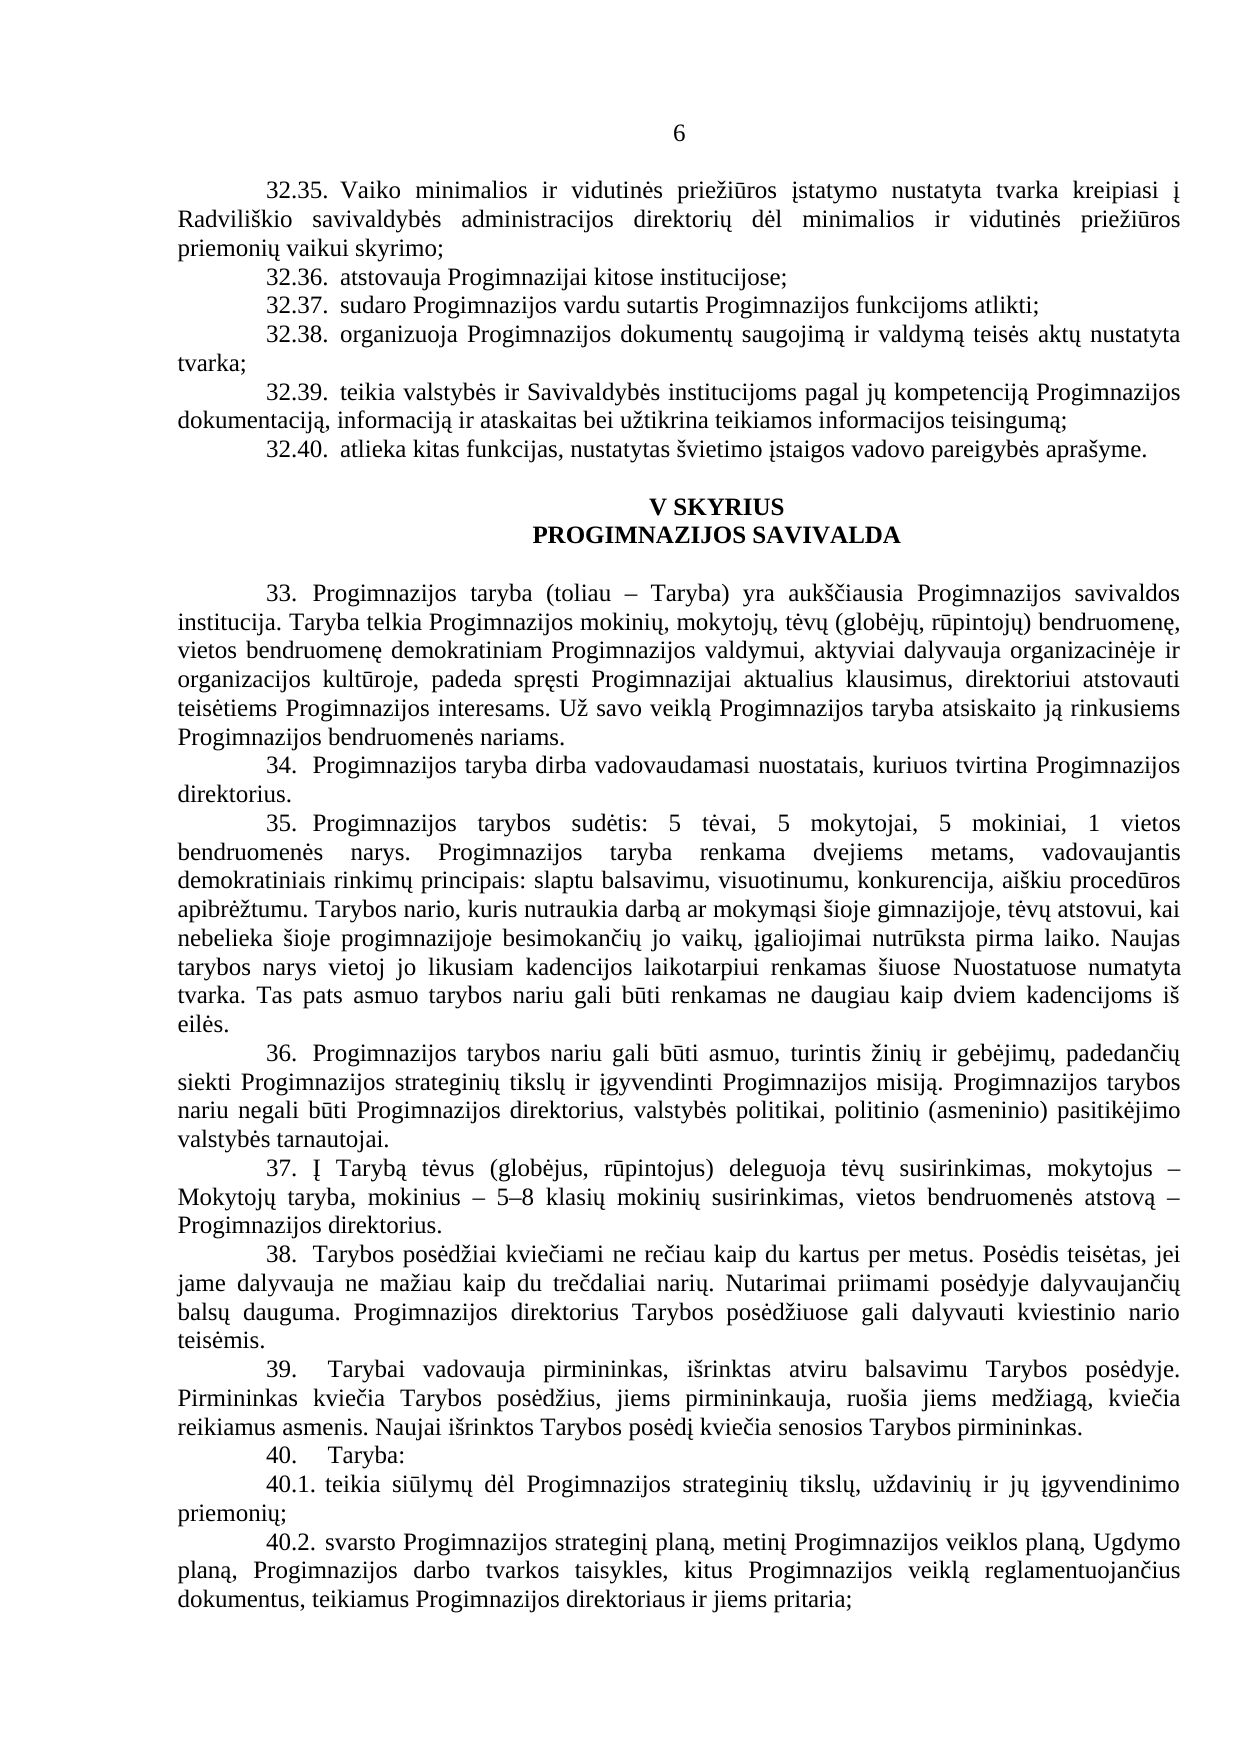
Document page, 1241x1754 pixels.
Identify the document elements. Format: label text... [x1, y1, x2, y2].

text 38. Tarybos posėdžiai kviečiami ne rečiau kaip du kartus per metus. Posėdis teisėtas, jei jame dalyvauja ne mažiau kaip du trečdaliai narių. Nutarimai priimami posėdyje dalyvaujančių balsų dauguma. Progimnazijos direktorius Tarybos posėdžiuose gali dalyvauti kviestinio nario teisėmis. [177, 1239, 1181, 1354]
text 37. Į Tarybą tėvus (globėjus, rūpintojus) deleguoja tėvų susirinkimas, mokytojus – Mokytojų taryba, mokinius – 5–8 klasių mokinių susirinkimas, vietos bendruomenės atstovą – Progimnazijos direktorius. [177, 1153, 1181, 1239]
text 40.1. teikia siūlymų dėl Progimnazijos strateginių tikslų, uždavinių ir jų įgyvendinimo priemonių; [177, 1469, 1181, 1527]
text 40. Taryba: [177, 1441, 1181, 1469]
text 32.35. Vaiko minimalios ir vidutinės priežiūros įstatymo nustatyta tvarka kreipiasi į Radviliškio savivaldybės administracijos direktorių dėl minimalios ir vidutinės priežiūros priemonių vaikui skyrimo; [177, 176, 1181, 262]
text PROGIMNAZIJOS SAVIVALDA [252, 521, 1181, 549]
text V SKYRIUS [252, 492, 1181, 521]
text 36. Progimnazijos tarybos nariu gali būti asmuo, turintis žinių ir gebėjimų, padedančių siekti Progimnazijos strateginių tikslų ir įgyvendinti Progimnazijos misiją. Progimnazijos tarybos nariu negali būti Progimnazijos direktorius, valstybės politikai, politinio (asmeninio) pasitikėjimo valstybės tarnautojai. [177, 1038, 1181, 1153]
text 32.37. sudaro Progimnazijos vardu sutartis Progimnazijos funkcijoms atlikti; [177, 291, 1181, 319]
text 40.2. svarsto Progimnazijos strateginį planą, metinį Progimnazijos veiklos planą, Ugdymo planą, Progimnazijos darbo tvarkos taisykles, kitus Progimnazijos veiklą reglamentuojančius dokumentus, teikiamus Progimnazijos direktoriaus ir jiems pritaria; [177, 1527, 1181, 1613]
text 35. Progimnazijos tarybos sudėtis: 5 tėvai, 5 mokytojai, 5 mokiniai, 1 vietos bendruomenės narys. Progimnazijos taryba renkama dvejiems metams, vadovaujantis demokratiniais rinkimų principais: slaptu balsavimu, visuotinumu, konkurencija, aiškiu procedūros apibrėžtumu. Tarybos nario, kuris nutraukia darbą ar mokymąsi šioje gimnazijoje, tėvų atstovui, kai nebelieka šioje progimnazijoje besimokančių jo vaikų, įgaliojimai nutrūksta pirma laiko. Naujas tarybos narys vietoj jo likusiam kadencijos laikotarpiui renkamas šiuose Nuostatuose numatyta tvarka. Tas pats asmuo tarybos nariu gali būti renkamas ne daugiau kaip dviem kadencijoms iš eilės. [177, 808, 1181, 1038]
text 33. Progimnazijos taryba (toliau – Taryba) yra aukščiausia Progimnazijos savivaldos institucija. Taryba telkia Progimnazijos mokinių, mokytojų, tėvų (globėjų, rūpintojų) bendruomenę, vietos bendruomenę demokratiniam Progimnazijos valdymui, aktyviai dalyvauja organizacinėje ir organizacijos kultūroje, padeda spręsti Progimnazijai aktualius klausimus, direktoriui atstovauti teisėtiems Progimnazijos interesams. Už savo veiklą Progimnazijos taryba atsiskaito ją rinkusiems Progimnazijos bendruomenės nariams. [177, 578, 1181, 751]
text 32.38. organizuoja Progimnazijos dokumentų saugojimą ir valdymą teisės aktų nustatyta tvarka; [177, 319, 1181, 377]
text 39. Tarybai vadovauja pirmininkas, išrinktas atviru balsavimu Tarybos posėdyje. Pirmininkas kviečia Tarybos posėdžius, jiems pirmininkauja, ruošia jiems medžiagą, kviečia reikiamus asmenis. Naujai išrinktos Tarybos posėdį kviečia senosios Tarybos pirmininkas. [177, 1354, 1181, 1441]
text 32.39. teikia valstybės ir Savivaldybės institucijoms pagal jų kompetenciją Progimnazijos dokumentaciją, informaciją ir ataskaitas bei užtikrina teikiamos informacijos teisingumą; [177, 377, 1181, 434]
text 32.40. atlieka kitas funkcijas, nustatytas švietimo įstaigos vadovo pareigybės aprašyme. [177, 434, 1181, 463]
text 32.36. atstovauja Progimnazijai kitose institucijose; [177, 262, 1181, 291]
text 34. Progimnazijos taryba dirba vadovaudamasi nuostatais, kuriuos tvirtina Progimnazijos direktorius. [177, 751, 1181, 808]
